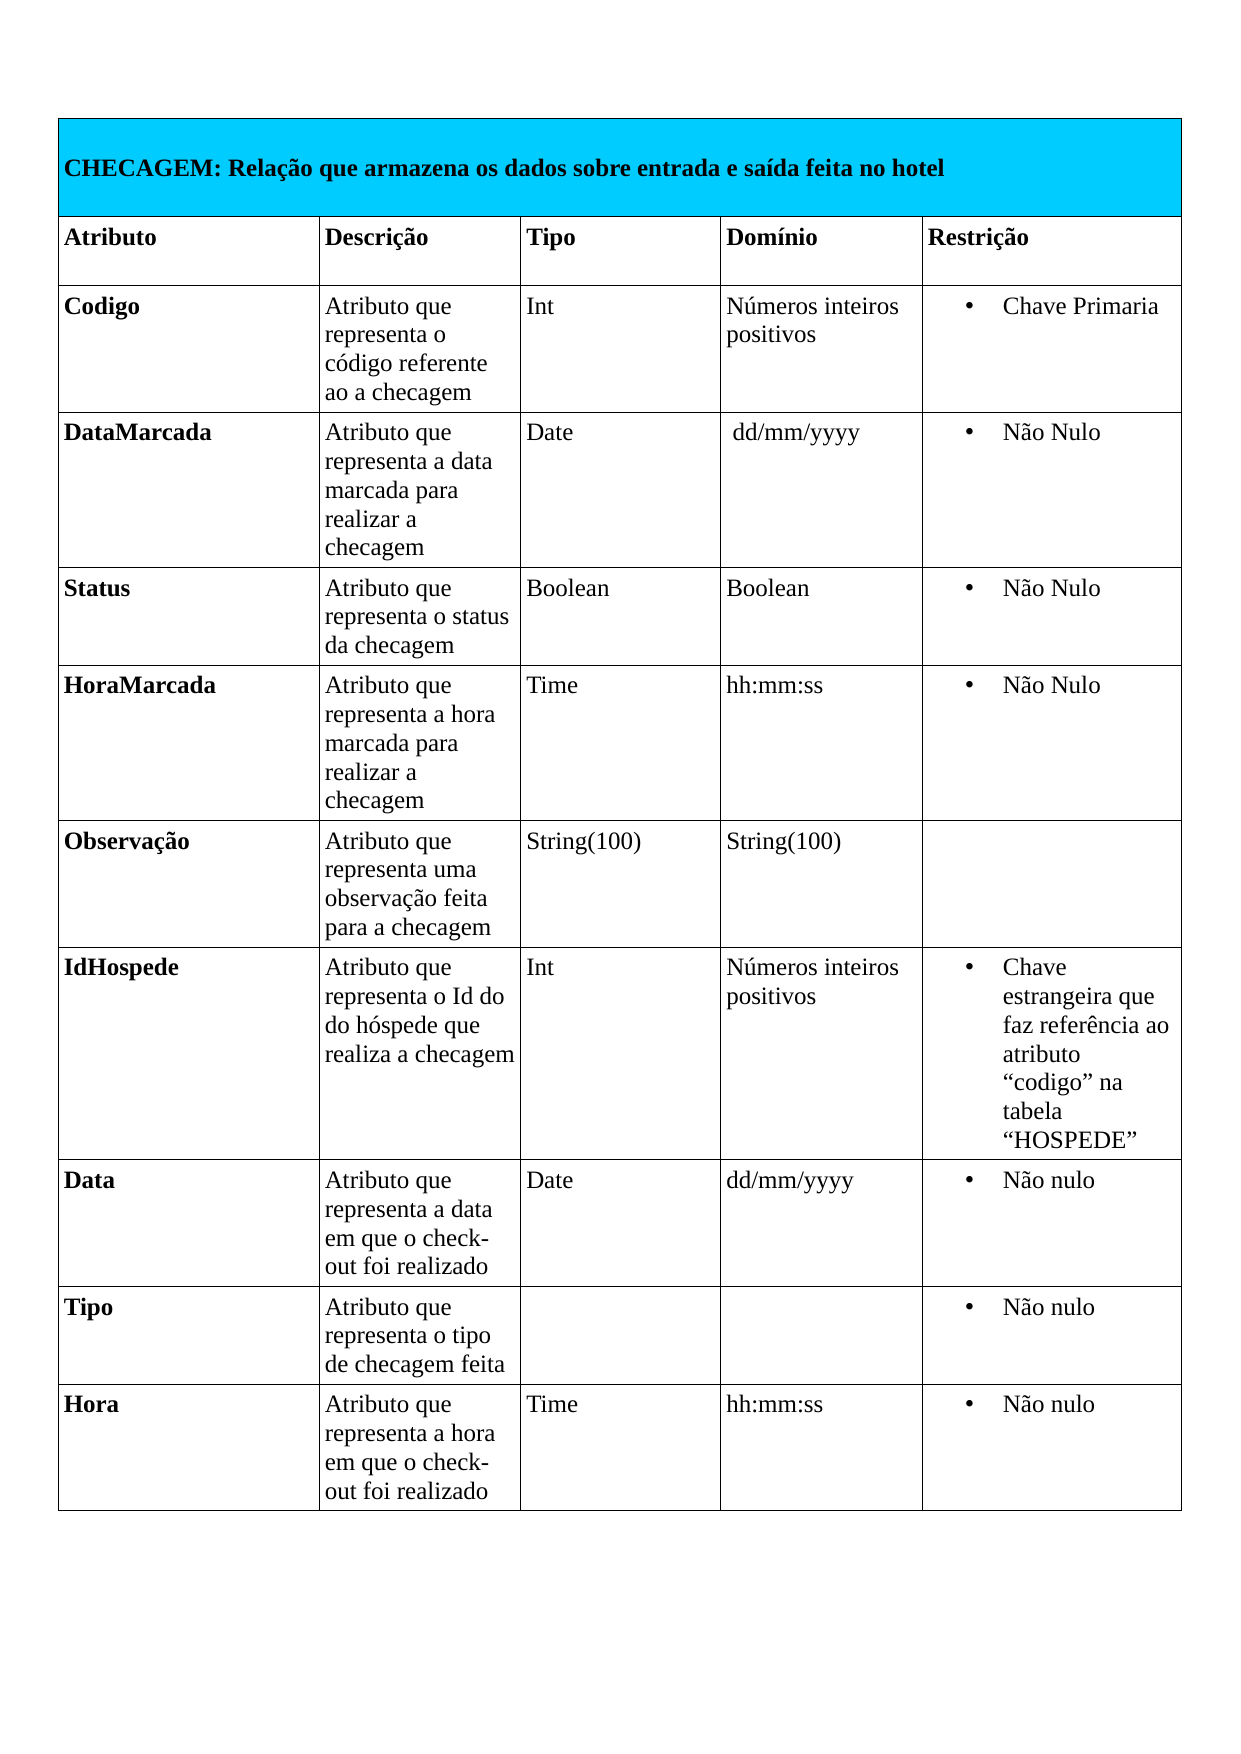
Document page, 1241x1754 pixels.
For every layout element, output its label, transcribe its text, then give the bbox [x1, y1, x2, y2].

table_cell [521, 1287, 720, 1384]
table_cell Status [59, 568, 319, 665]
table_cell Números inteiros positivos [721, 948, 922, 1159]
table_cell Hora [59, 1385, 319, 1510]
table_cell Time [521, 666, 720, 820]
table_cell Chave estrangeira que faz referência ao atributo “codigo” na tabela “HOSPEDE” [923, 948, 1181, 1159]
table_cell Não Nulo [923, 666, 1181, 820]
table_cell Date [521, 1160, 720, 1286]
table_cell Não nulo [923, 1385, 1181, 1510]
table_cell Boolean [721, 568, 922, 665]
table_cell IdHospede [59, 948, 319, 1159]
table_cell Time [521, 1385, 720, 1510]
table_cell Codigo [59, 286, 319, 412]
table_cell hh:mm:ss [721, 666, 922, 820]
table_cell Atributo que representa o tipo de checagem feita [320, 1287, 520, 1384]
table_cell Não Nulo [923, 413, 1181, 567]
table_cell Date [521, 413, 720, 567]
table_cell [923, 821, 1181, 947]
table_cell String(100) [721, 821, 922, 947]
table_cell Atributo [59, 217, 319, 285]
table_cell HoraMarcada [59, 666, 319, 820]
table_cell Data [59, 1160, 319, 1286]
table_cell Int [521, 948, 720, 1159]
table_cell Domínio [721, 217, 922, 285]
table_cell Atributo que representa a data em que o check-out foi realizado [320, 1160, 520, 1286]
table_cell dd/mm/yyyy [721, 1160, 922, 1286]
table_cell Descrição [320, 217, 520, 285]
table_cell Boolean [521, 568, 720, 665]
table_cell Observação [59, 821, 319, 947]
table_cell Atributo que representa o status da checagem [320, 568, 520, 665]
table_cell String(100) [521, 821, 720, 947]
table_cell hh:mm:ss [721, 1385, 922, 1510]
table_cell Não Nulo [923, 568, 1181, 665]
table_cell dd/mm/yyyy [721, 413, 922, 567]
table_cell Não nulo [923, 1287, 1181, 1384]
table_cell Tipo [521, 217, 720, 285]
table_cell Restrição [923, 217, 1181, 285]
table_cell Atributo que representa a hora em que o check-out foi realizado [320, 1385, 520, 1510]
table_cell Atributo que representa uma observação feita para a checagem [320, 821, 520, 947]
table_cell Atributo que representa a hora marcada para realizar a checagem [320, 666, 520, 820]
table_cell Números inteiros positivos [721, 286, 922, 412]
table_cell Não nulo [923, 1160, 1181, 1286]
table_cell Atributo que representa o Id do do hóspede que realiza a checagem [320, 948, 520, 1159]
table_header CHECAGEM: Relação que armazena os dados sobre entrada e saída feita no hotel [59, 119, 1181, 216]
table_cell [721, 1287, 922, 1384]
table_cell DataMarcada [59, 413, 319, 567]
table_cell Tipo [59, 1287, 319, 1384]
table_cell Chave Primaria [923, 286, 1181, 412]
table_cell Int [521, 286, 720, 412]
table_cell Atributo que representa a data marcada para realizar a checagem [320, 413, 520, 567]
table_cell Atributo que representa o código referente ao a checagem [320, 286, 520, 412]
